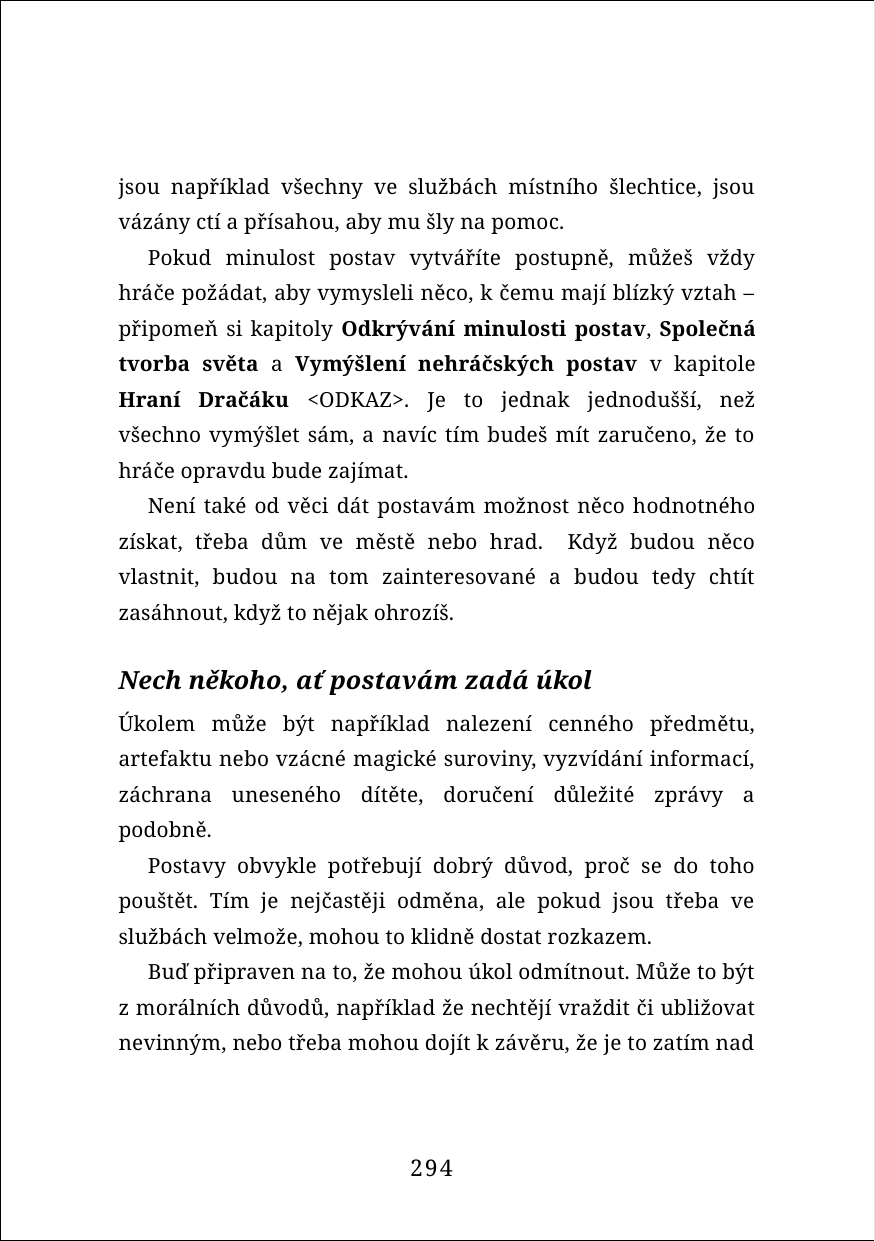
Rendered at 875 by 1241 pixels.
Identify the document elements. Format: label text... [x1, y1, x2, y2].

text Úkolem může být například nalezení cenného předmětu, artefaktu nebo vzácné magické suroviny, vyzvídání informací, záchrana uneseného dítěte, doručení důležité zprávy a podobně. Postavy obvykle potřebují dobrý důvod, proč se do toho pouštět. Tím je nejčastěji odměna, ale pokud jsou třeba ve službách velmože, mohou to klidně dostat rozkazem. Buď připraven na to, že mohou úkol odmítnout. Může to být z morálních důvodů, například že nechtějí vraždit či ubližovat nevinným, nebo třeba mohou dojít k závěru, že je to zatím nad [118, 709, 756, 1057]
text jsou například všechny ve službách místního šlechtice, jsou vázány ctí a přísahou, aby mu šly na pomoc. Pokud minulost postav vytváříte postupně, můžeš vždy hráče požádat, aby vymysleli něco, k čemu mají blízký vztah – připomeň si kapitoly Odkrývání minulosti postav, Společná tvorba světa a Vymýšlení nehráčských postav v kapitole Hraní Dračáku <ODKAZ>. Je to jednak jednodušší, než všechno vymýšlet sám, a navíc tím budeš mít zaručeno, že to hráče opravdu bude zajímat. Není také od věci dát postavám možnost něco hodnotného získat, třeba dům ve městě nebo hrad. Když budou něco vlastnit, budou na tom zainteresované a budou tedy chtít zasáhnout, když to nějak ohrozíš. [118, 172, 756, 626]
subtitle Nech někoho, ať postavám zadá úkol [118, 663, 756, 697]
